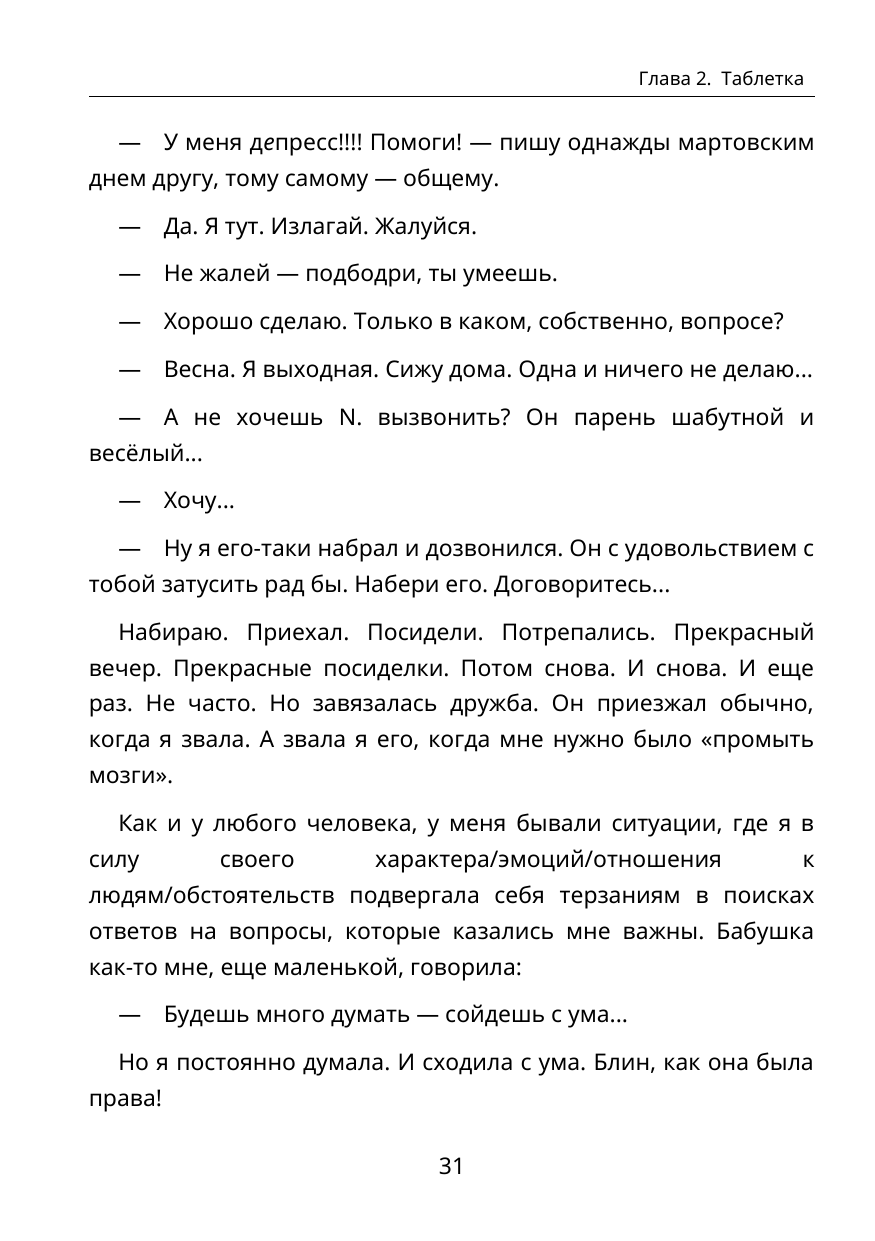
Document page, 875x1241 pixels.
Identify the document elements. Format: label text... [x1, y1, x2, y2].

list У меня депресс!!!! Помоги! — пишу однажды мартовским днем другу, тому самому — общему. [88, 126, 815, 193]
list Будешь много думать — сойдешь с ума... [88, 998, 815, 1030]
list А не хочешь N. вызвонить? Он парень шабутной и весёлый... [88, 401, 815, 468]
list Да. Я тут. Излагай. Жалуйся. [88, 210, 815, 241]
list Хорошо сделаю. Только в каком, собственно, воп­росе? [88, 305, 815, 336]
text Но я постоянно думала. И сходила с ума. Блин, как она была права! [88, 1046, 815, 1113]
list Хочу... [88, 484, 815, 515]
text Как и у любого человека, у меня бывали ситуации, где я в силу своего характера/эмоций/отношения к людям/обстоятельств подвергала себя терзаниям в поисках ответов на вопросы, которые казались мне важны. Бабушка как-то мне, еще маленькой, говорила: [88, 807, 815, 982]
list Ну я его-таки набрал и дозвонился. Он с удовольствием с тобой затусить рад бы. Набери его. Договоритесь... [88, 532, 815, 599]
list Не жалей — подбодри, ты умеешь. [88, 257, 815, 289]
list Весна. Я выходная. Сижу дома. Одна и ничего не делаю... [88, 353, 815, 384]
text Набираю. Приехал. Посидели. Потрепались. Прекрасный вечер. Прекрасные посиделки. Потом снова. И снова. И еще раз. Не часто. Но завязалась дружба. Он приезжал обычно, когда я звала. А звала я его, когда мне нужно было «промыть мозги». [88, 616, 815, 791]
